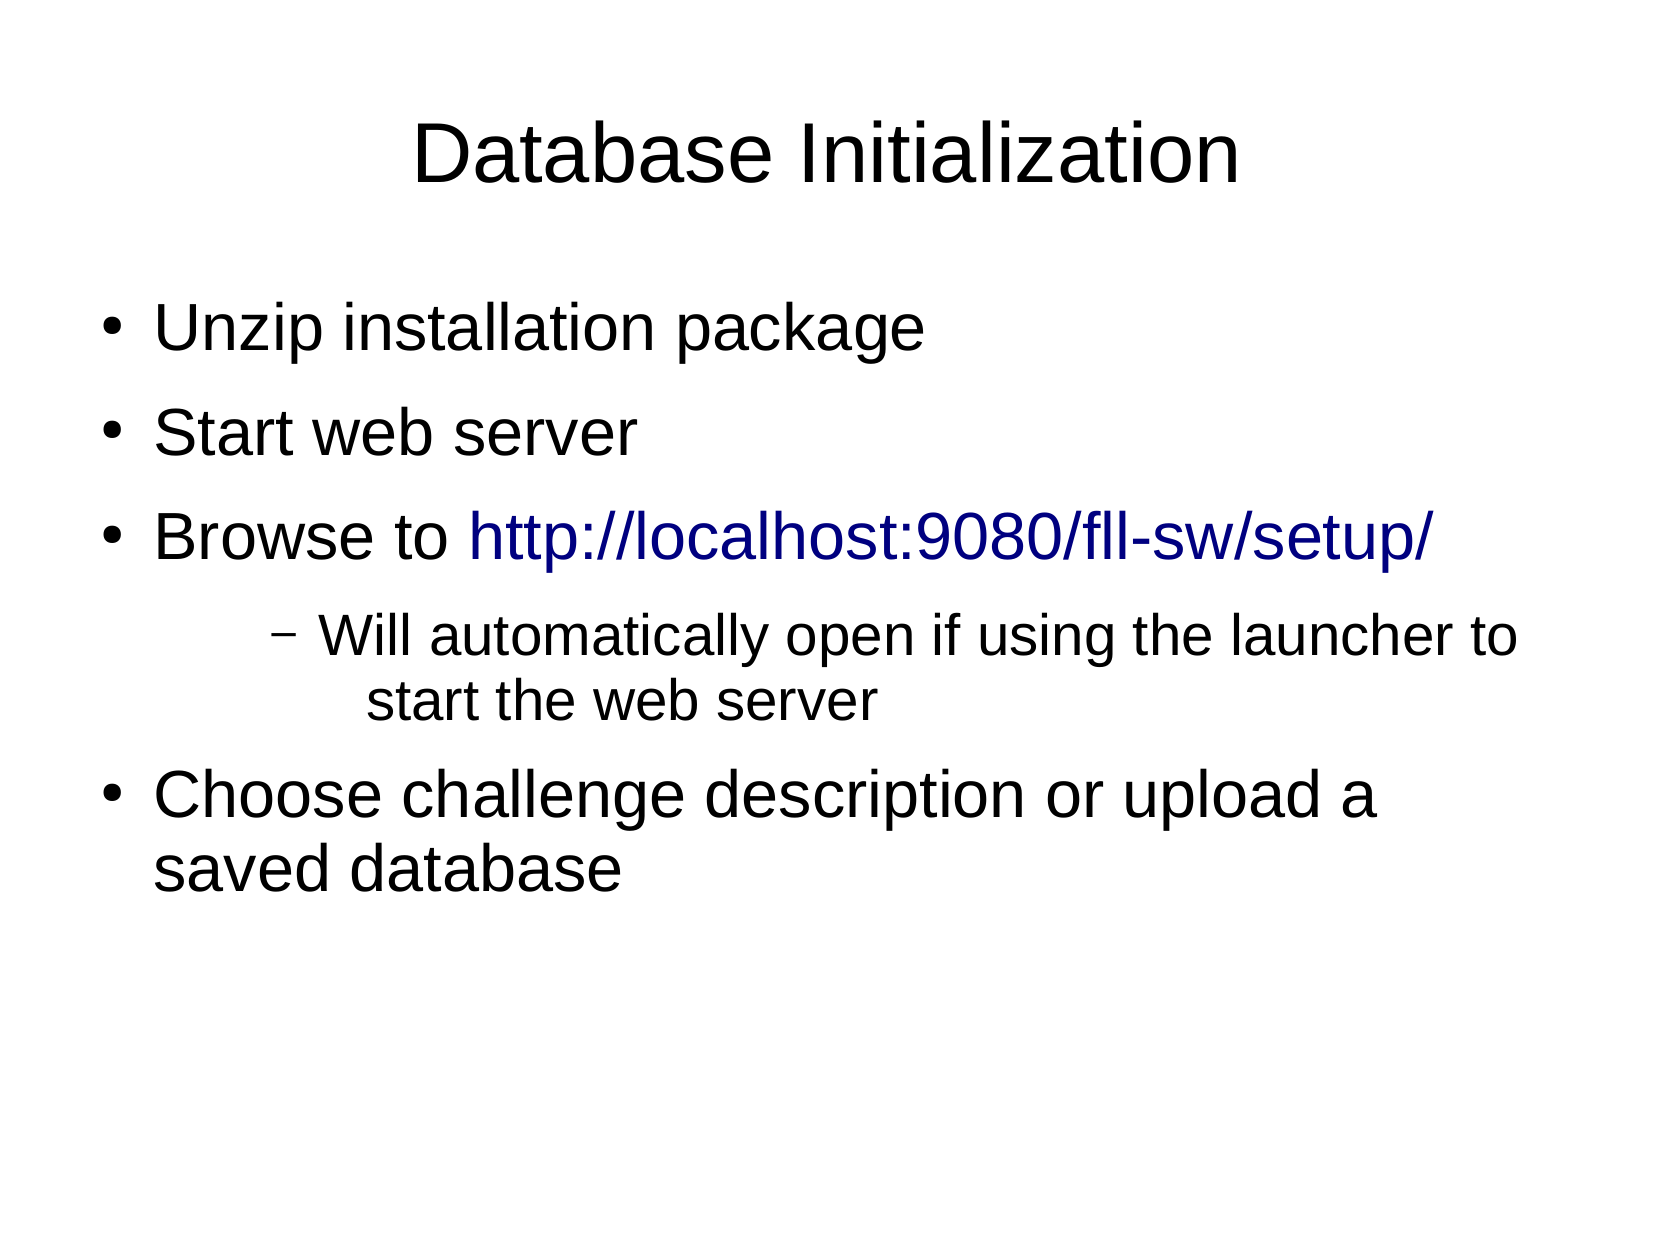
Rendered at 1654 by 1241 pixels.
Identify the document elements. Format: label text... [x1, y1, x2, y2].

title Database Initialization [82, 49, 1571, 257]
list Unzip installation package Start web server Browse to http://localhost:9080/fll-sw/setup/ Will automatically open if using the launcher to start the web server Choose challenge description or upload a saved database [82, 290, 1571, 1131]
